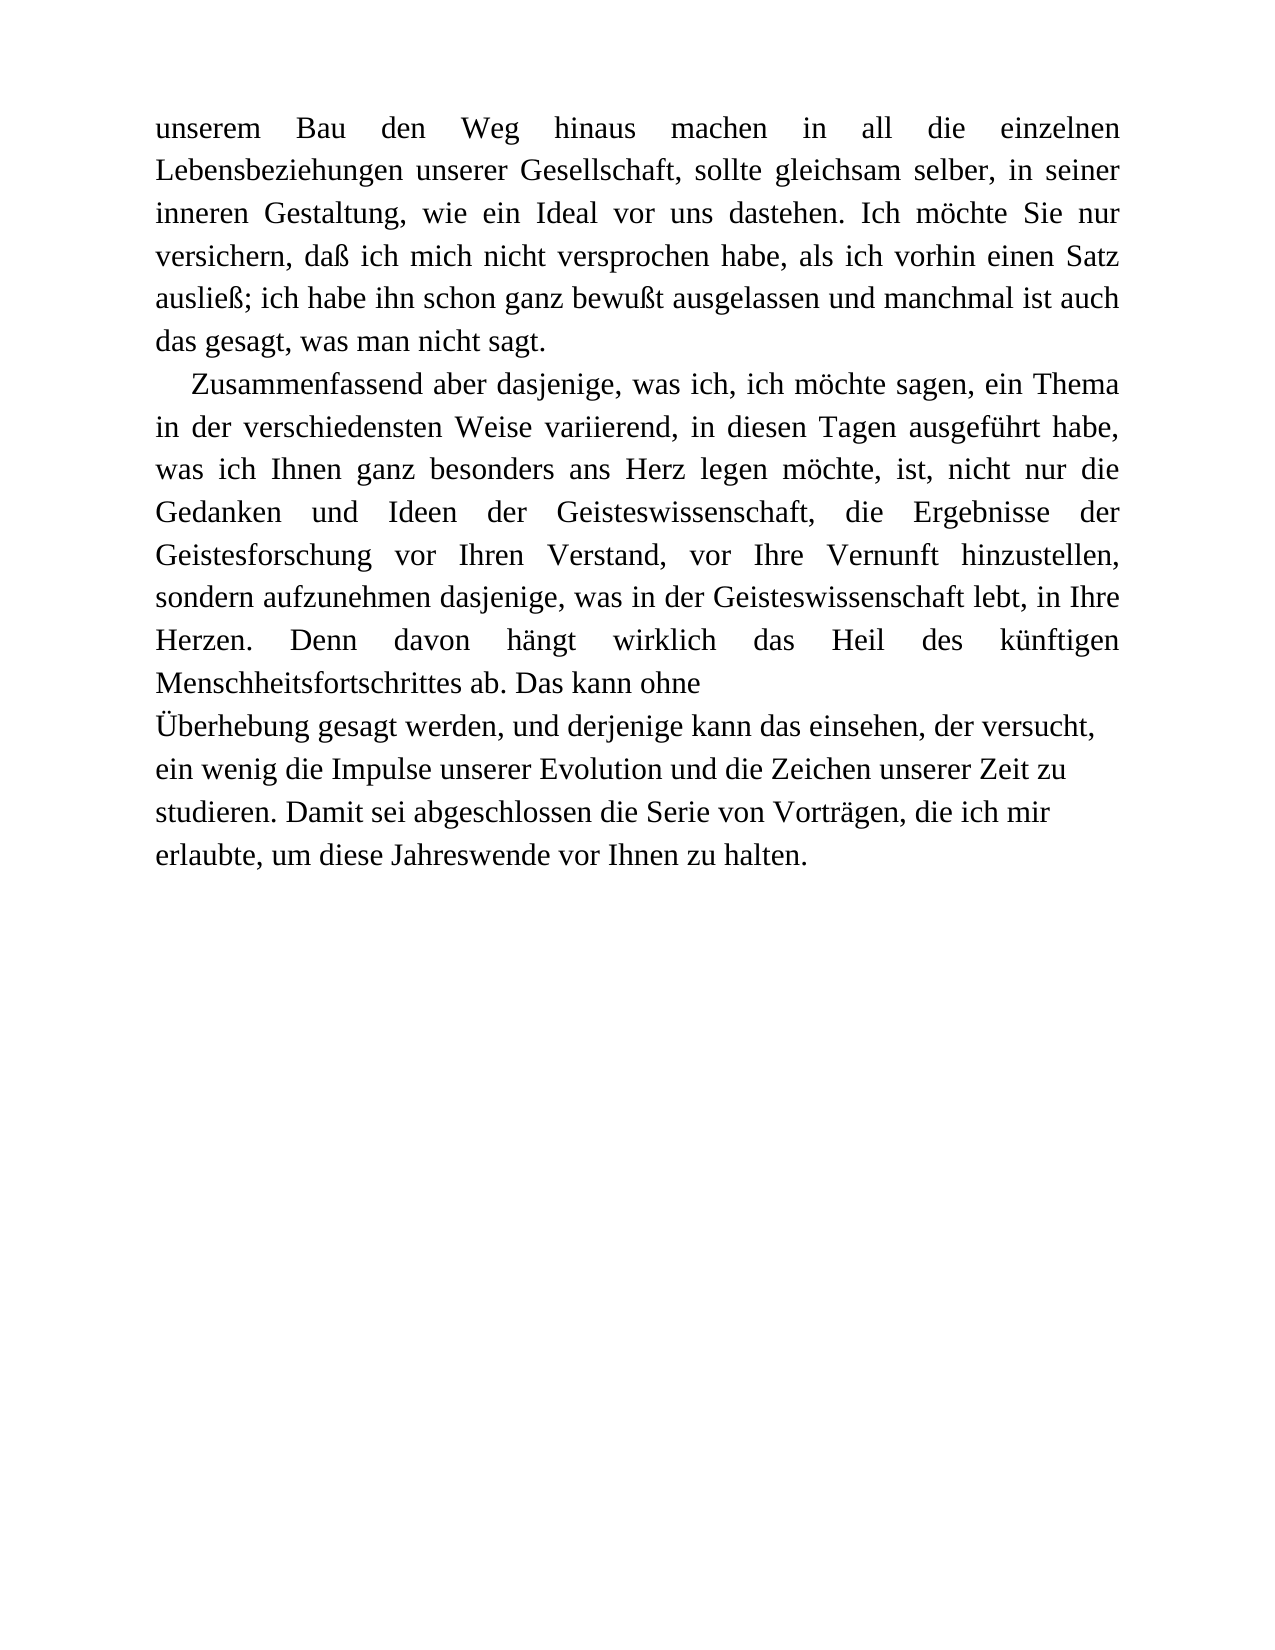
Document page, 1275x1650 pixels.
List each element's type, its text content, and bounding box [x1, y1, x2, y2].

text Überhebung gesagt werden, und derjenige kann das einsehen, der versucht, ein wenig die Impulse unserer Evolution und die Zeichen unserer Zeit zu studieren. Damit sei abgeschlossen die Serie von Vorträgen, die ich mir erlaubte, um diese Jahreswende vor Ihnen zu halten. [155, 707, 1121, 872]
text unserem Bau den Weg hinaus machen in all die einzelnen Lebensbeziehungen unserer Gesellschaft, sollte gleichsam selber, in seiner inneren Gestaltung, wie ein Ideal vor uns dastehen. Ich möchte Sie nur versichern, daß ich mich nicht versprochen habe, als ich vorhin einen Satz ausließ; ich habe ihn schon ganz bewußt ausgelassen und manchmal ist auch das gesagt, was man nicht sagt. [155, 109, 1121, 358]
text Zusammenfassend aber dasjenige, was ich, ich möchte sagen, ein Thema in der verschiedensten Weise variierend, in diesen Tagen ausgeführt habe, was ich Ihnen ganz besonders ans Herz legen möchte, ist, nicht nur die Gedanken und Ideen der Geisteswissenschaft, die Ergebnisse der Geistesforschung vor Ihren Verstand, vor Ihre Vernunft hinzustellen, sondern aufzunehmen dasjenige, was in der Geisteswissenschaft lebt, in Ihre Herzen. Denn davon hängt wirklich das Heil des künftigen Menschheitsfortschrittes ab. Das kann ohne [155, 365, 1121, 700]
